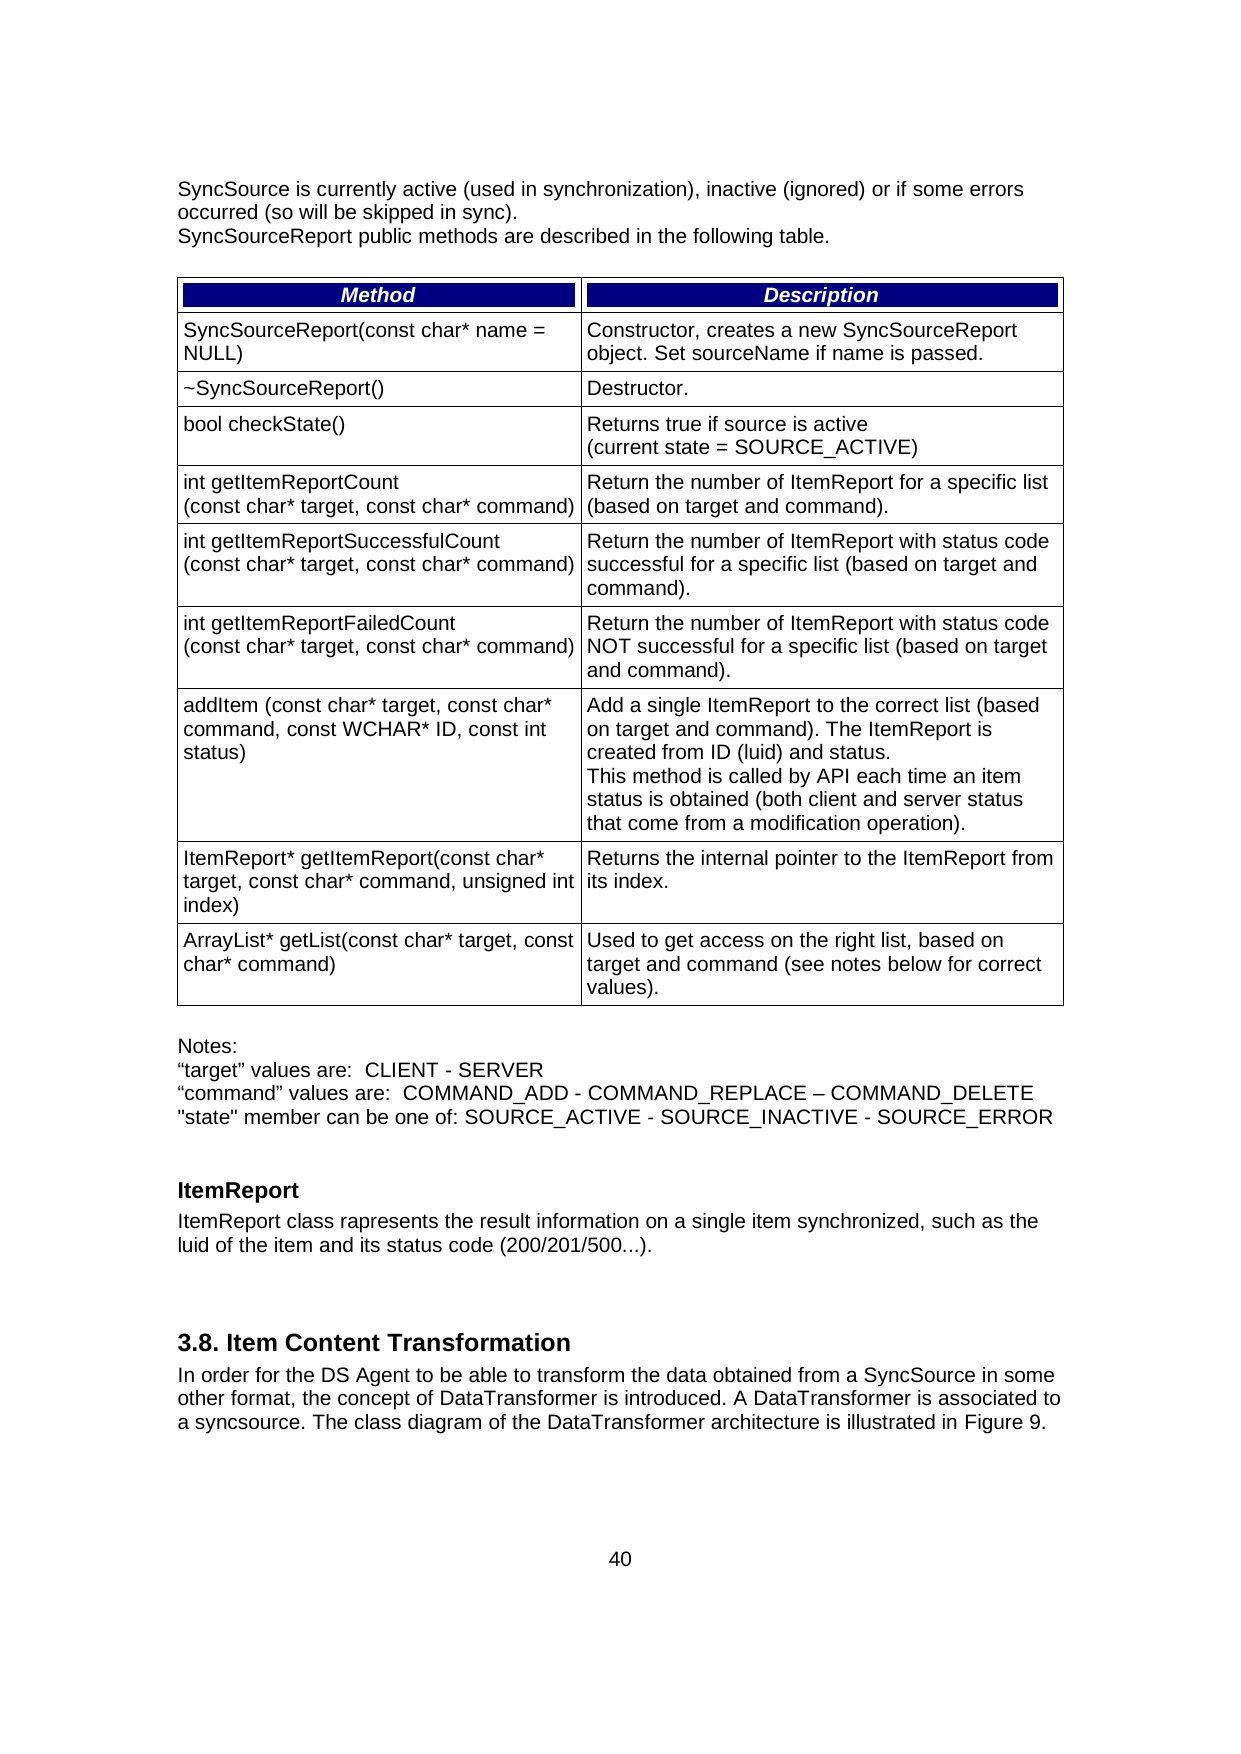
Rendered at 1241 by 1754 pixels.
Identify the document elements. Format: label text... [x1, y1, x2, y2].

text “target” values are: CLIENT - SERVER [177, 1058, 1063, 1082]
table_cell Return the number of ItemReport with status code NOT successful for a specific list (based on target and command). [582, 607, 1063, 688]
text ItemReport class rapresents the result information on a single item synchronized, such as the luid of the item and its status code (200/201/500...). [177, 1209, 1063, 1257]
table_cell Return the number of ItemReport for a specific list (based on target and command). [582, 466, 1063, 523]
table_cell int getItemReportSuccessfulCount (const char* target, const char* command) [178, 524, 581, 606]
table_cell SyncSourceReport(const char* name = NULL) [178, 313, 581, 371]
text Notes: [177, 1034, 1063, 1058]
subtitle ItemReport [177, 1177, 1063, 1203]
table_cell addItem (const char* target, const char* command, const WCHAR* ID, const int status) [178, 689, 581, 841]
table_cell Constructor, creates a new SyncSourceReport object. Set sourceName if name is passed. [582, 313, 1063, 371]
text SyncSourceReport public methods are described in the following table. [177, 224, 1063, 248]
table_cell Returns the internal pointer to the ItemReport from its index. [582, 842, 1063, 923]
table_cell Used to get access on the right list, based on target and command (see notes below for correct values). [582, 924, 1063, 1005]
text "state" member can be one of: SOURCE_ACTIVE - SOURCE_INACTIVE - SOURCE_ERROR [177, 1105, 1063, 1129]
table_cell Destructor. [582, 372, 1063, 406]
table_cell int getItemReportFailedCount (const char* target, const char* command) [178, 607, 581, 688]
text SyncSource is currently active (used in synchronization), inactive (ignored) or if some errors occurred (so will be skipped in sync). [177, 177, 1063, 224]
table_cell Returns true if source is active (current state = SOURCE_ACTIVE) [582, 407, 1063, 465]
table_cell int getItemReportCount (const char* target, const char* command) [178, 466, 581, 523]
table_header Method [178, 278, 581, 312]
table_cell Add a single ItemReport to the correct list (based on target and command). The ItemReport is created from ID (luid) and status. This method is called by API each time an item status is obtained (both client and server status that come from a modification operation). [582, 689, 1063, 841]
table_cell Return the number of ItemReport with status code successful for a specific list (based on target and command). [582, 524, 1063, 606]
table_header Description [582, 278, 1063, 312]
table_cell ArrayList* getList(const char* target, const char* command) [178, 924, 581, 1005]
table_cell bool checkState() [178, 407, 581, 465]
table_cell ~SyncSourceReport() [178, 372, 581, 406]
text “command” values are: COMMAND_ADD - COMMAND_REPLACE – COMMAND_DELETE [177, 1082, 1063, 1105]
text In order for the DS Agent to be able to transform the data obtained from a SyncSource in some other format, the concept of DataTransformer is introduced. A DataTransformer is associated to a syncsource. The class diagram of the DataTransformer architecture is illustrated in Figure 9. [177, 1363, 1063, 1434]
subtitle Item Content Transformation [177, 1329, 1063, 1357]
table_cell ItemReport* getItemReport(const char* target, const char* command, unsigned int index) [178, 842, 581, 923]
